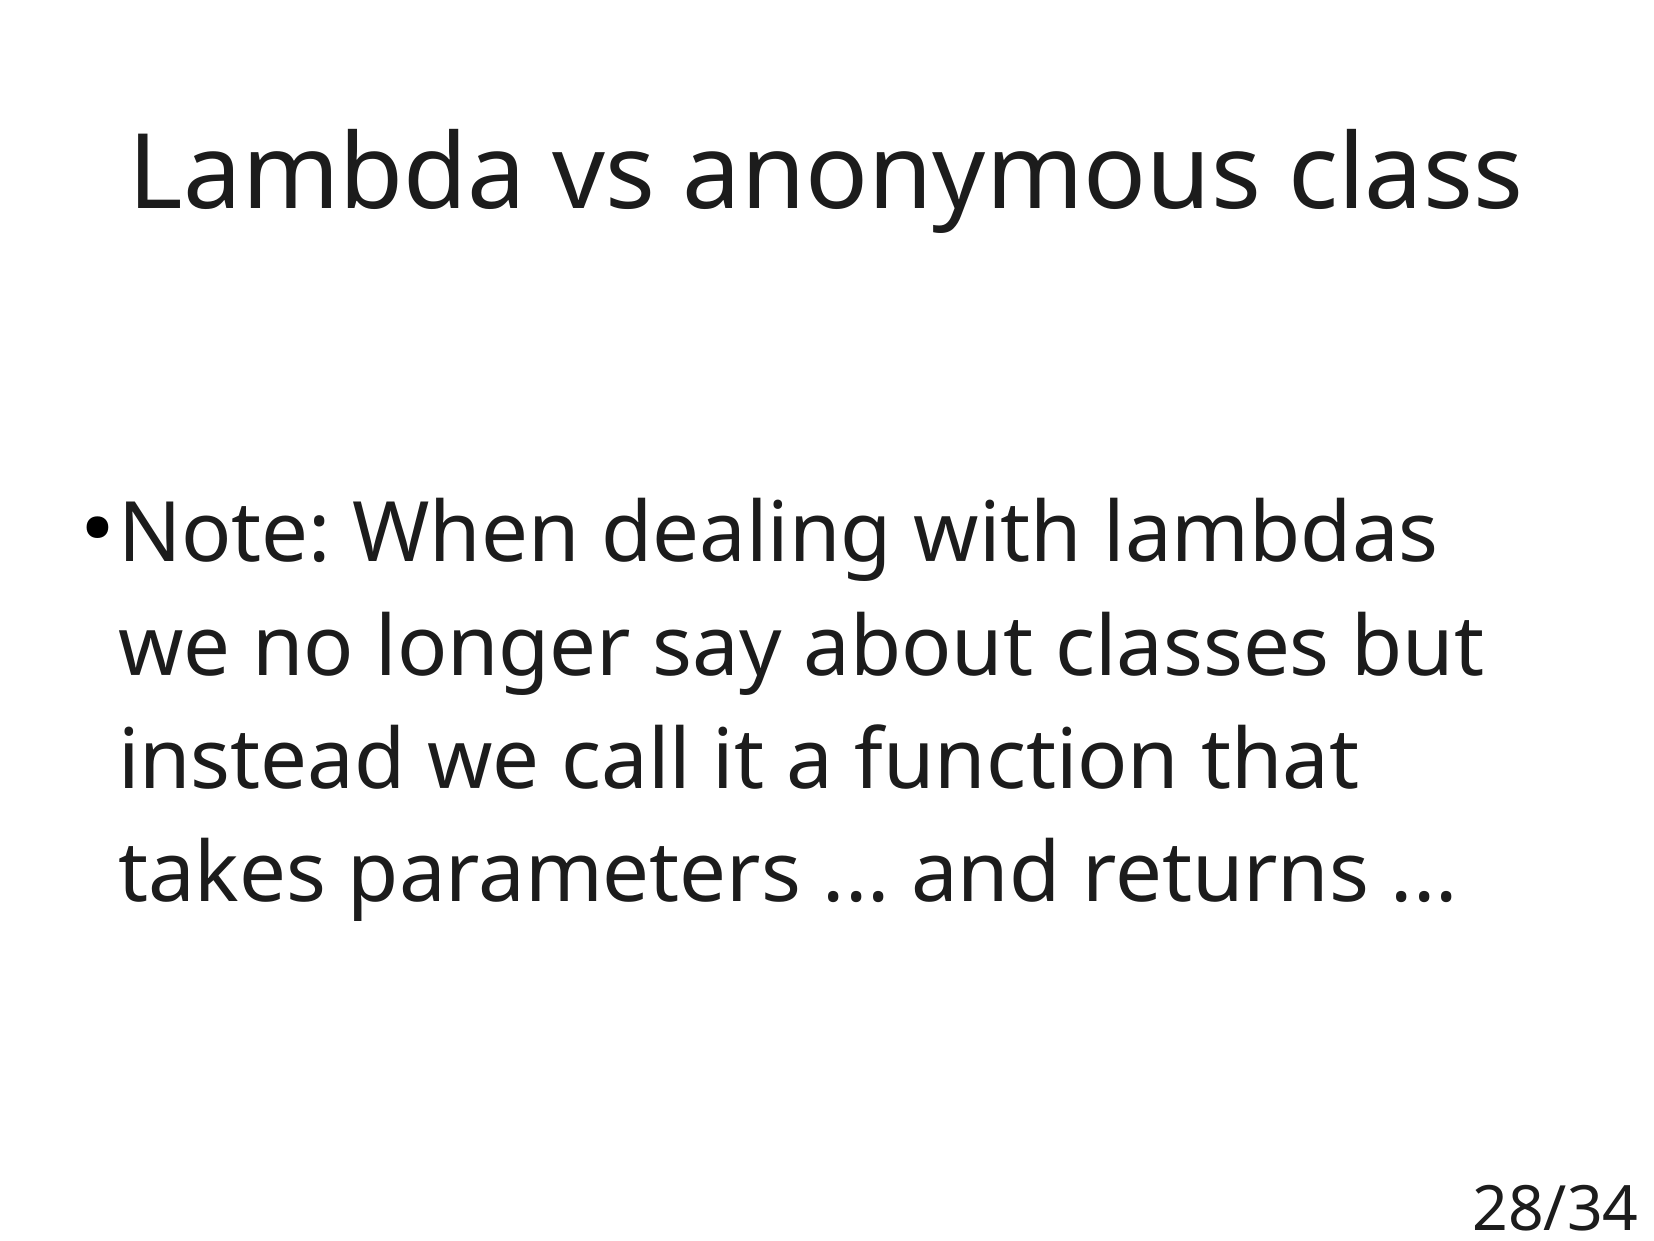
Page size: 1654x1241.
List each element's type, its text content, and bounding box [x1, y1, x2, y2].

subtitle Note: When dealing with lambdas we no longer say about classes but instead we call it a function that takes parameters ... and returns ... [82, 290, 1571, 1109]
text_box <numer>/34 [1071, 1155, 1654, 1241]
title Lambda vs anonymous class [82, 64, 1571, 272]
